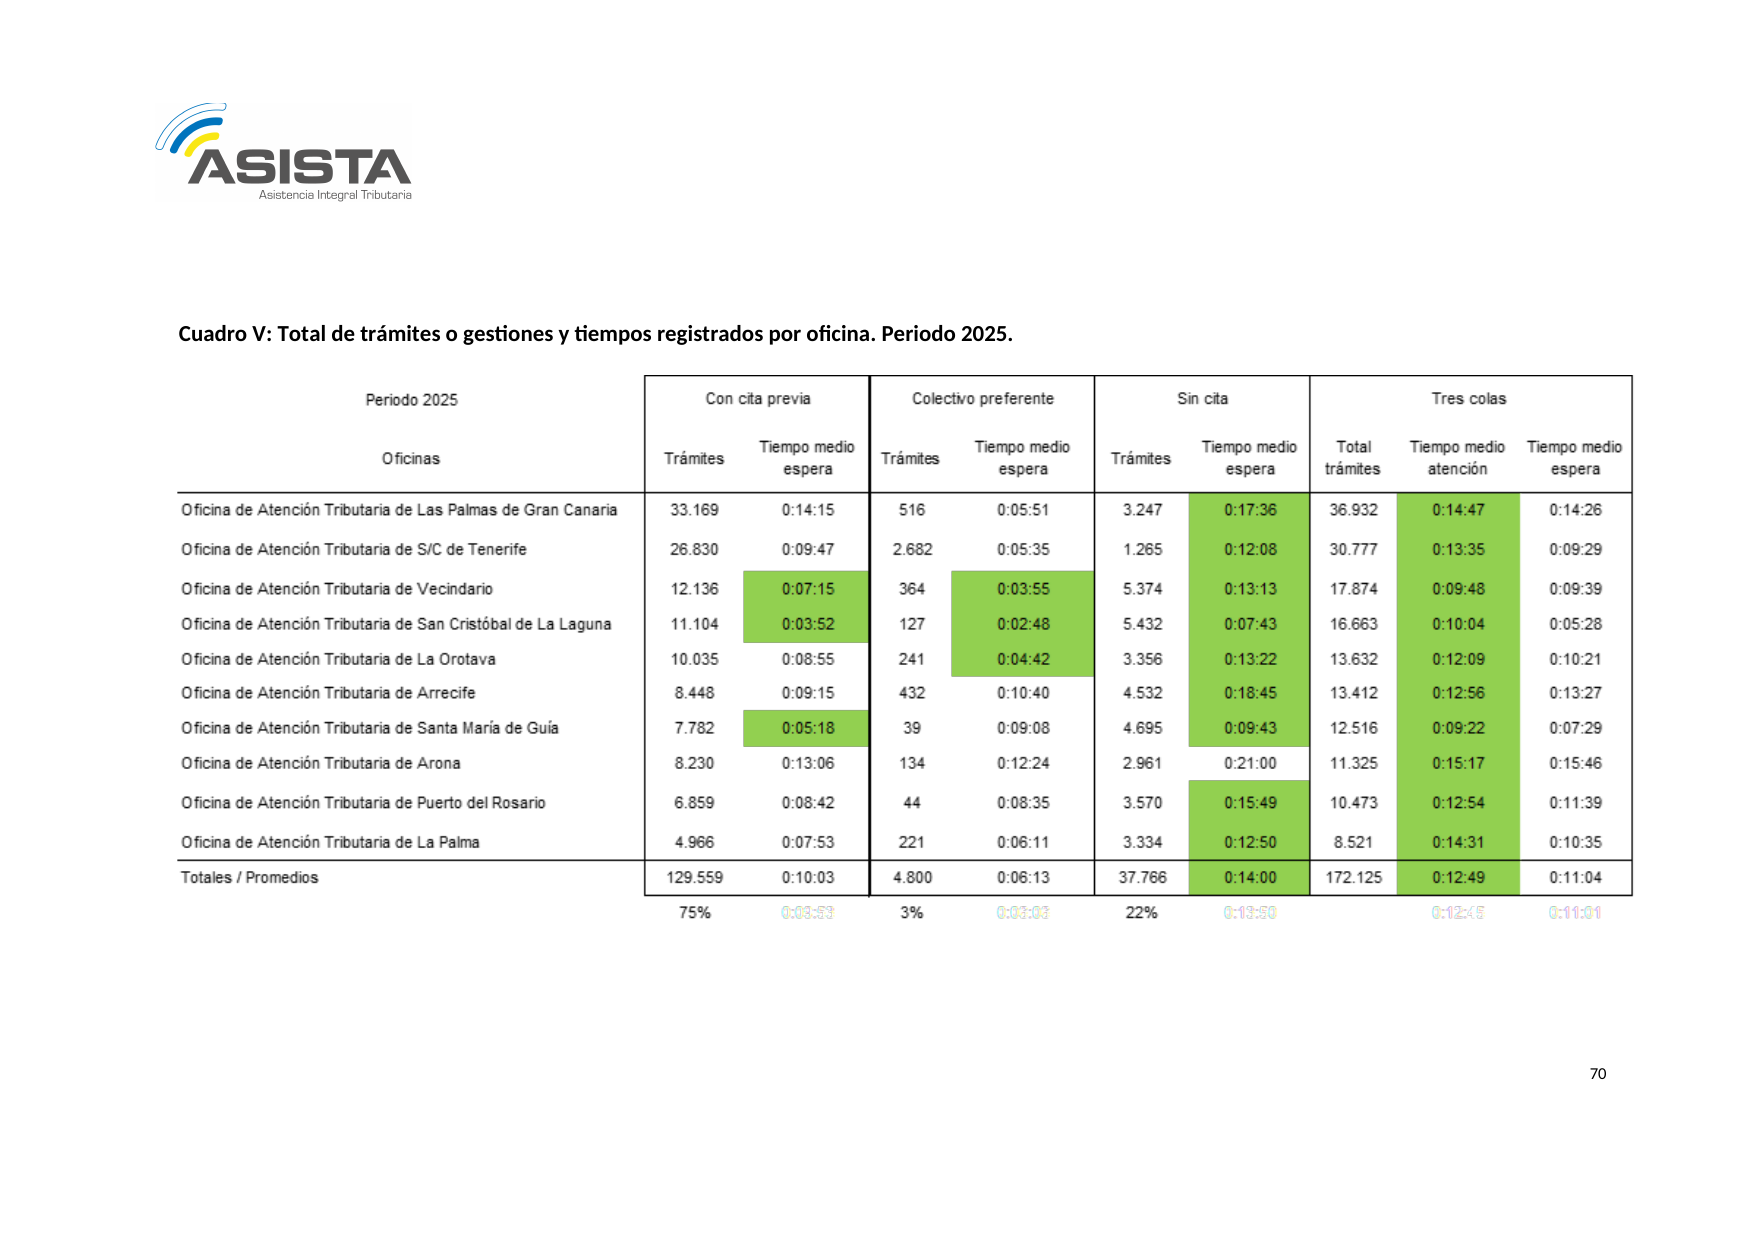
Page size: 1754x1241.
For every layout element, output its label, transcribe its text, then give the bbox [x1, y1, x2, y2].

text Cuadro V: Total de trámites o gestiones y tiempos registrados por oficina. Periodo 2025. [148, 319, 1606, 347]
